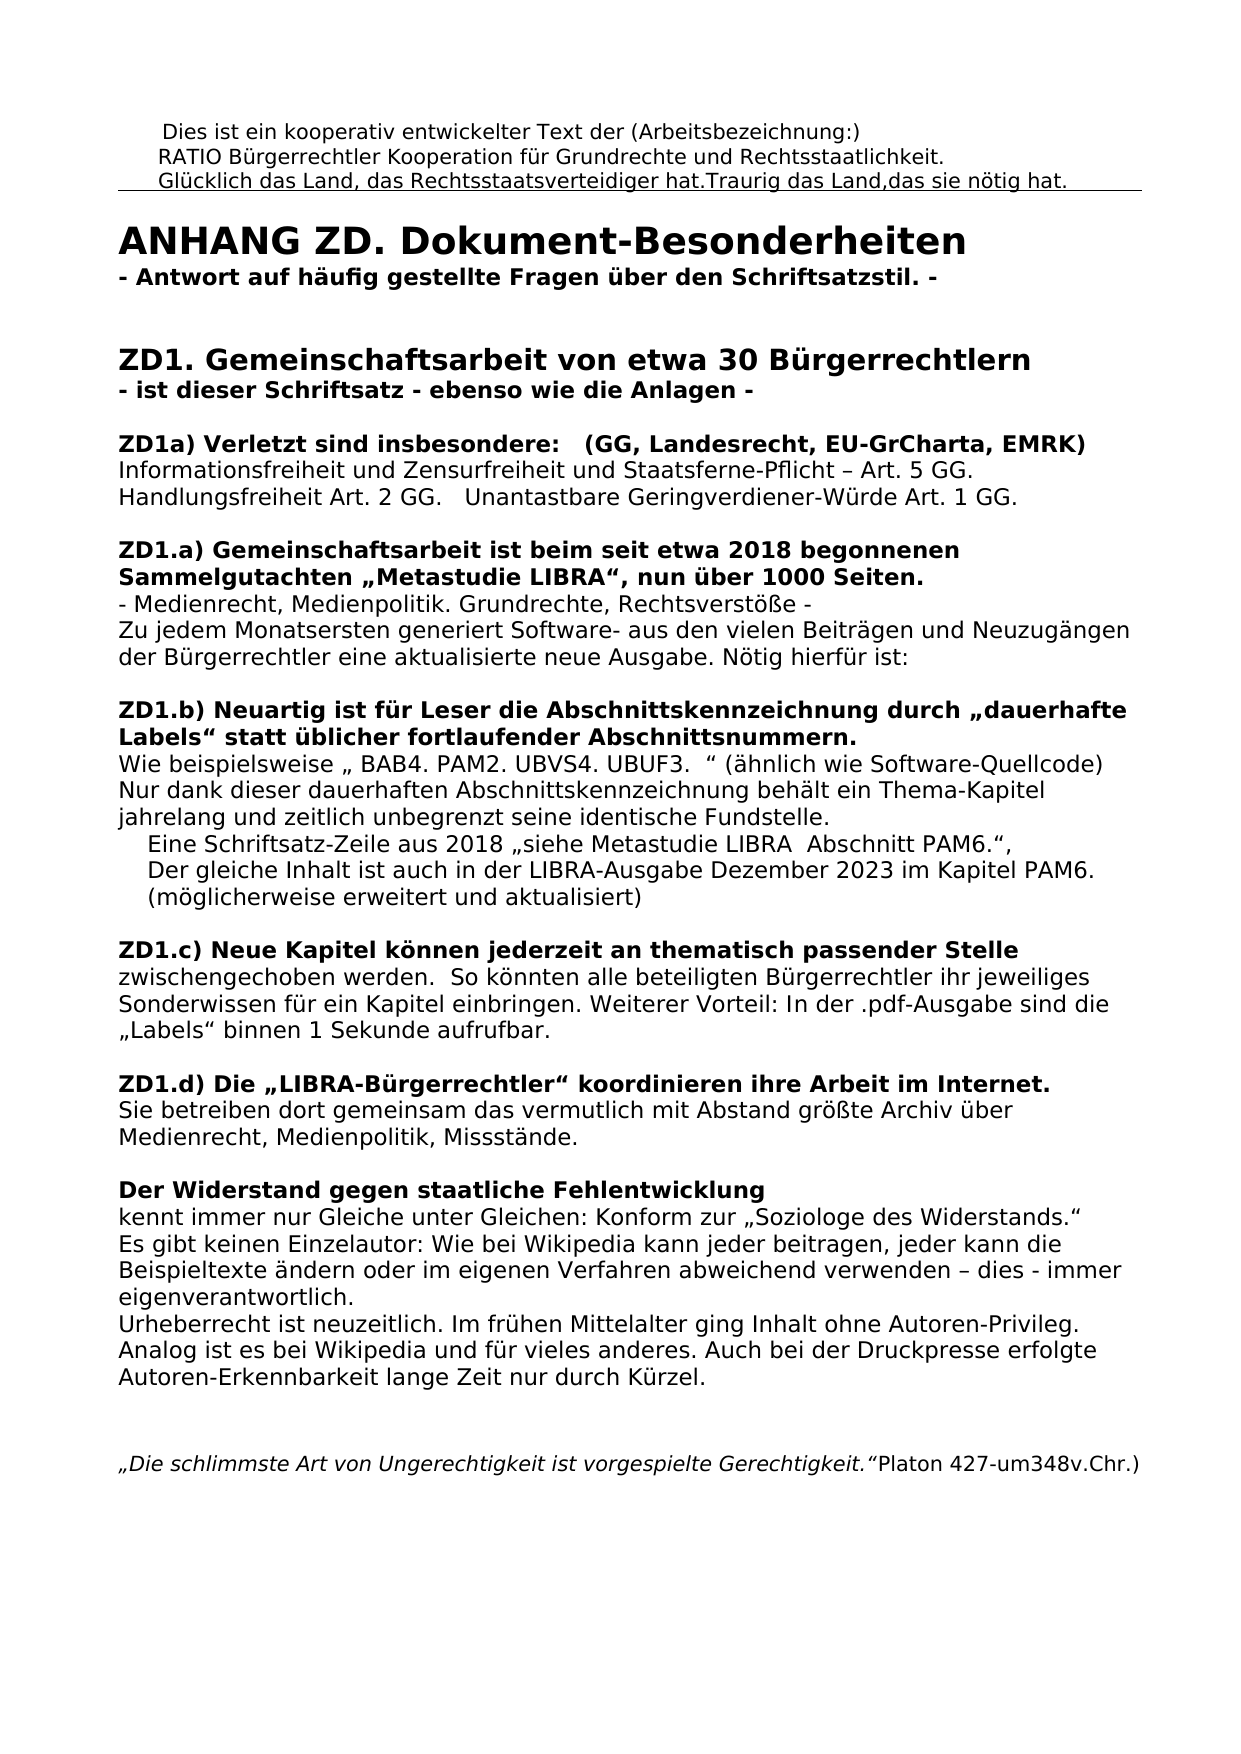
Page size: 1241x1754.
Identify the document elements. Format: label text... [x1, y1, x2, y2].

text ZD1a) Verletzt sind insbesondere: (GG, Landesrecht, EU-GrCharta, EMRK) [118, 431, 1145, 458]
text Wie beispielsweise „ BAB4. PAM2. UBVS4. UBUF3. “ (ähnlich wie Software-Quellcode) [118, 751, 1145, 778]
text Zu jedem Monatsersten generiert Software- aus den vielen Beiträgen und Neuzugängen der Bürgerrechtler eine aktualisierte neue Ausgabe. Nötig hierfür ist: [118, 618, 1145, 671]
text Der Widerstand gegen staatliche Fehlentwicklung [118, 1178, 1145, 1204]
text - Medienrecht, Medienpolitik. Grundrechte, Rechtsverstöße - [118, 591, 1145, 618]
text (möglicherweise erweitert und aktualisiert) [118, 884, 1145, 911]
text ANHANG ZD. Dokument-Besonderheiten - Antwort auf häufig gestellte Fragen über den Schriftsatzstil. - [118, 220, 1145, 317]
text kennt immer nur Gleiche unter Gleichen: Konform zur „Soziologe des Widerstands.“ [118, 1204, 1145, 1231]
text Glücklich das Land, das Rechtsstaatsverteidiger hat.Traurig das Land,das sie nötig hat. [118, 169, 1145, 193]
text Es gibt keinen Einzelautor: Wie bei Wikipedia kann jeder beitragen, jeder kann die Beispieltexte ändern oder im eigenen Verfahren abweichend verwenden – dies - immer eigenverantwortlich. [118, 1231, 1145, 1311]
text Dies ist ein kooperativ entwickelter Text der (Arbeitsbezeichnung:) [118, 118, 1145, 145]
text Nur dank dieser dauerhaften Abschnittskennzeichnung behält ein Thema-Kapitel jahrelang und zeitlich unbegrenzt seine identische Fundstelle. [118, 778, 1145, 831]
text ZD1.b) Neuartig ist für Leser die Abschnittskennzeichnung durch „dauerhafte Labels“ statt üblicher fortlaufender Abschnittsnummern. [118, 698, 1145, 751]
text ZD1.c) Neue Kapitel können jederzeit an thematisch passender Stelle zwischengechoben werden. So könnten alle beteiligten Bürgerrechtler ihr jeweiliges Sonderwissen für ein Kapitel einbringen. Weiterer Vorteil: In der .pdf-Ausgabe sind die „Labels“ binnen 1 Sekunde aufrufbar. [118, 938, 1145, 1044]
text ZD1. Gemeinschaftsarbeit von etwa 30 Bürgerrechtlern - ist dieser Schriftsatz - ebenso wie die Anlagen - [118, 317, 1145, 404]
text Eine Schriftsatz-Zeile aus 2018 „siehe Metastudie LIBRA Abschnitt PAM6.“, [118, 831, 1145, 858]
text ZD1.a) Gemeinschaftsarbeit ist beim seit etwa 2018 begonnenen Sammelgutachten „Metastudie LIBRA“, nun über 1000 Seiten. [118, 538, 1145, 591]
text „Die schlimmste Art von Ungerechtigkeit ist vorgespielte Gerechtigkeit.“Platon 427-um348v.Chr.) [118, 1452, 1145, 1476]
text Sie betreiben dort gemeinsam das vermutlich mit Abstand größte Archiv über Medienrecht, Medienpolitik, Missstände. [118, 1098, 1145, 1151]
text Handlungsfreiheit Art. 2 GG. Unantastbare Geringverdiener-Würde Art. 1 GG. [118, 484, 1145, 511]
text Der gleiche Inhalt ist auch in der LIBRA-Ausgabe Dezember 2023 im Kapitel PAM6. [118, 858, 1145, 884]
text RATIO Bürgerrechtler Kooperation für Grundrechte und Rechtsstaatlichkeit. [118, 145, 1145, 169]
text ZD1.d) Die „LIBRA-Bürgerrechtler“ koordinieren ihre Arbeit im Internet. [118, 1071, 1145, 1098]
text Urheberrecht ist neuzeitlich. Im frühen Mittelalter ging Inhalt ohne Autoren-Privileg. Analog ist es bei Wikipedia und für vieles anderes. Auch bei der Druckpresse erfolgte Autoren-Erkennbarkeit lange Zeit nur durch Kürzel. [118, 1311, 1145, 1391]
text Informationsfreiheit und Zensurfreiheit und Staatsferne-Pflicht – Art. 5 GG. [118, 458, 1145, 484]
